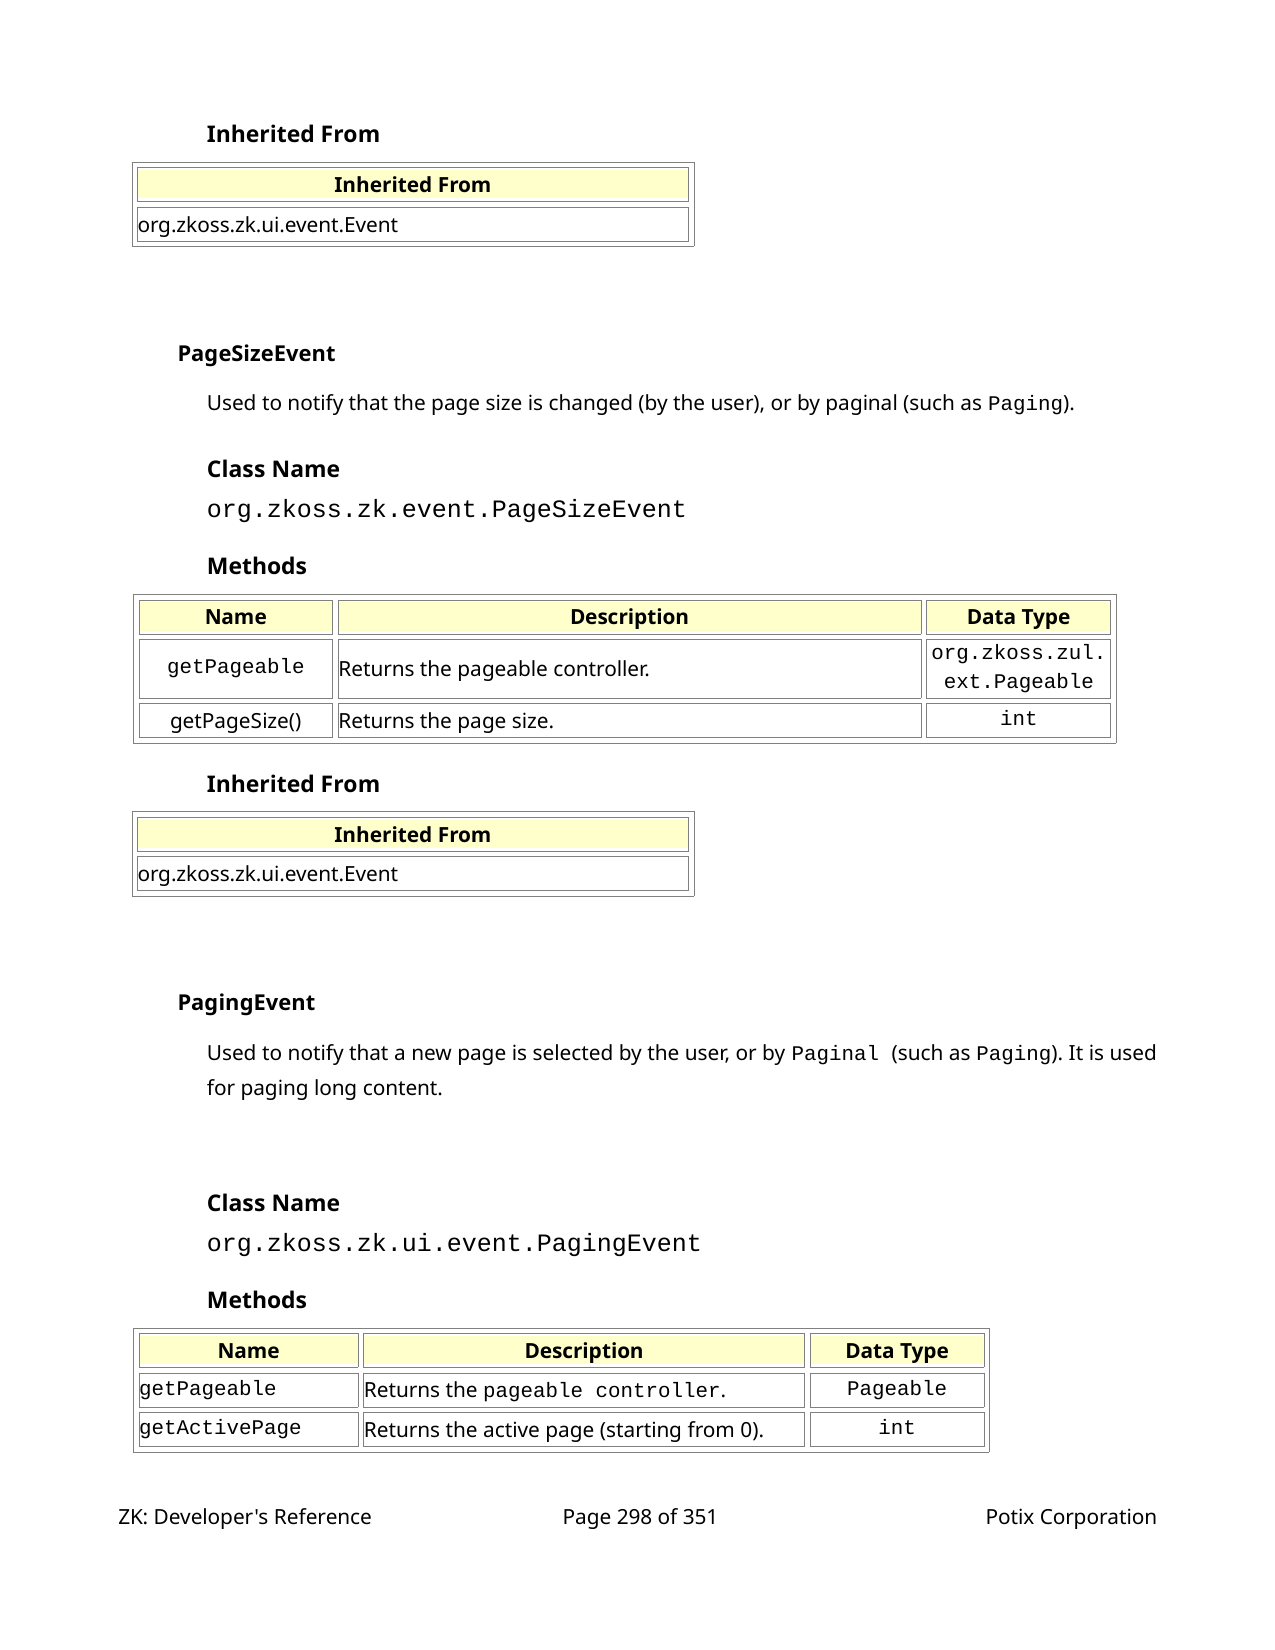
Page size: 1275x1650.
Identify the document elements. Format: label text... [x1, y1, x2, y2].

text org.zkoss.zk.event.PageSizeEvent [207, 497, 1157, 525]
table_cell org.zkoss.zul.ext.Pageable [924, 634, 1113, 698]
table_cell Returns the page size. [335, 698, 924, 737]
subtitle PageSizeEvent [177, 338, 1157, 368]
table_cell getPageable [136, 634, 335, 698]
subtitle Class Name [207, 453, 1157, 485]
table_cell org.zkoss.zk.ui.event.Event [134, 201, 691, 241]
table_header Name [136, 595, 335, 633]
subtitle Methods [207, 550, 1157, 582]
table_cell getActivePage [136, 1407, 361, 1446]
table_header Inherited From [134, 163, 691, 201]
table_cell Pageable [807, 1367, 986, 1407]
table_header Name [136, 1329, 361, 1367]
text org.zkoss.zk.ui.event.PagingEvent [207, 1231, 1157, 1259]
table_cell Returns the pageable controller. [335, 634, 924, 698]
table_cell Returns the active page (starting from 0). [361, 1407, 807, 1446]
subtitle Methods [207, 1284, 1157, 1315]
text Used to notify that a new page is selected by the user, or by Paginal (such as Paging). It is used for paging long content. [207, 1038, 1157, 1101]
table_cell org.zkoss.zk.ui.event.Event [134, 851, 691, 890]
table_header Description [361, 1329, 807, 1367]
table_cell int [807, 1407, 986, 1446]
subtitle Class Name [207, 1187, 1157, 1218]
subtitle Inherited From [207, 118, 1157, 149]
table_header Description [335, 595, 924, 633]
table_cell int [924, 698, 1113, 737]
table_header Data Type [924, 595, 1113, 633]
text Used to notify that the page size is changed (by the user), or by paginal (such as Paging). [207, 388, 1157, 417]
table_header Data Type [807, 1329, 986, 1367]
subtitle Inherited From [207, 768, 1157, 799]
table_cell getPageSize() [136, 698, 335, 737]
subtitle PagingEvent [177, 987, 1157, 1017]
table_header Inherited From [134, 812, 691, 851]
table_cell Returns the pageable controller. [361, 1367, 807, 1407]
table_cell getPageable [136, 1367, 361, 1407]
